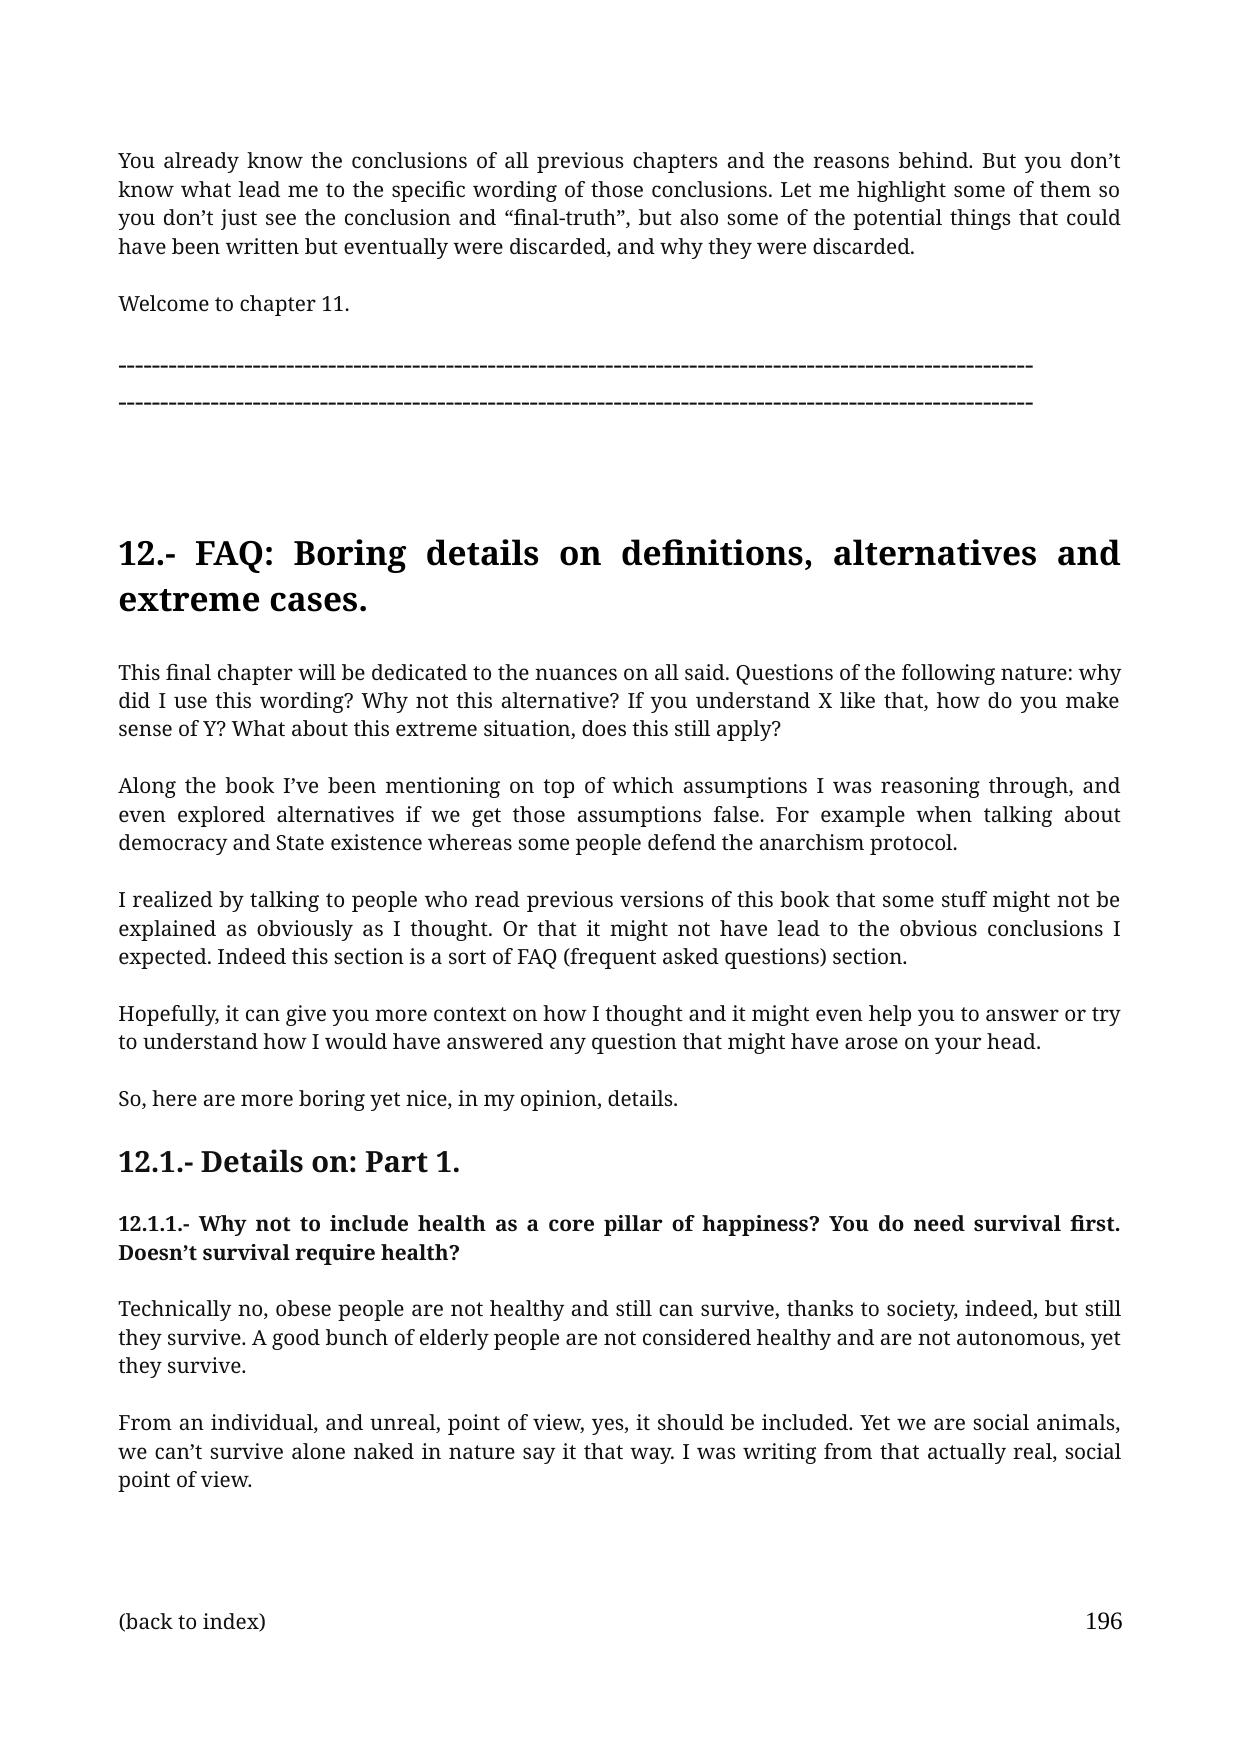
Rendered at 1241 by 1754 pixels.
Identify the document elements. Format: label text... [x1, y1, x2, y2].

text This final chapter will be dedicated to the nuances on all said. Questions of the following nature: why did I use this wording? Why not this alternative? If you understand X like that, how do you make sense of Y? What about this extreme situation, does this still apply? [118, 658, 1122, 743]
text ------------------------------------------------------------------------------------------------------------- [118, 382, 1122, 419]
text I realized by talking to people who read previous versions of this book that some stuff might not be explained as obviously as I thought. Or that it might not have lead to the obvious conclusions I expected. Indeed this section is a sort of FAQ (frequent asked questions) section. [118, 885, 1122, 971]
text You already know the conclusions of all previous chapters and the reasons behind. But you don’t know what lead me to the specific wording of those conclusions. Let me highlight some of them so you don’t just see the conclusion and “final-truth”, but also some of the potential things that could have been written but eventually were discarded, and why they were discarded. [118, 147, 1122, 260]
text 12.- FAQ: Boring details on definitions, alternatives and extreme cases. [118, 530, 1122, 621]
text Technically no, obese people are not healthy and still can survive, thanks to society, indeed, but still they survive. A good bunch of elderly people are not considered healthy and are not autonomous, yet they survive. [118, 1294, 1122, 1380]
text Along the book I’ve been mentioning on top of which assumptions I was reasoning through, and even explored alternatives if we get those assumptions false. For example when talking about democracy and State existence whereas some people defend the anarchism protocol. [118, 771, 1122, 857]
text So, here are more boring yet nice, in my opinion, details. [118, 1084, 1122, 1113]
text 12.1.1.- Why not to include health as a core pillar of happiness? You do need survival first. Doesn’t survival require health? [118, 1209, 1122, 1266]
text From an individual, and unreal, point of view, yes, it should be included. Yet we are social animals, we can’t survive alone naked in nature say it that way. I was writing from that actually real, social point of view. [118, 1408, 1122, 1494]
text Welcome to chapter 11. [118, 289, 1122, 317]
text ------------------------------------------------------------------------------------------------------------- [118, 346, 1122, 382]
text 12.1.- Details on: Part 1. [118, 1141, 1122, 1181]
text Hopefully, it can give you more context on how I thought and it might even help you to answer or try to understand how I would have answered any question that might have arose on your head. [118, 999, 1122, 1056]
